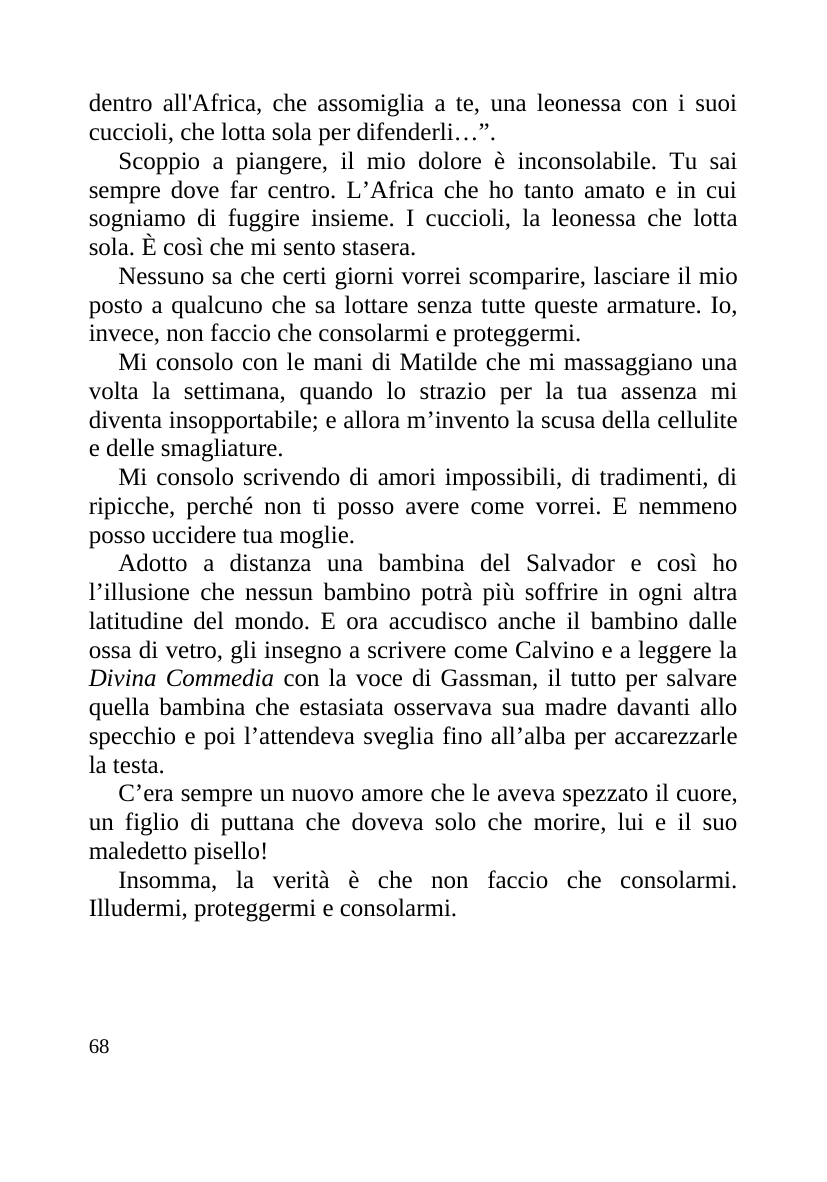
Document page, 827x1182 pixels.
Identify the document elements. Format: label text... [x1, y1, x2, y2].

text Mi consolo scrivendo di amori impossibili, di tradimenti, di ripicche, perché non ti posso avere come vorrei. E nemmeno posso uccidere tua moglie. [88, 462, 738, 548]
text C’era sempre un nuovo amore che le aveva spezzato il cuore, un figlio di puttana che doveva solo che morire, lui e il suo maledetto pisello! [88, 778, 738, 865]
text Nessuno sa che certi giorni vorrei scomparire, lasciare il mio posto a qualcuno che sa lottare senza tutte queste armature. Io, invece, non faccio che consolarmi e proteggermi. [88, 261, 738, 347]
text dentro all'Africa, che assomiglia a te, una leonessa con i suoi cuccioli, che lotta sola per difenderli…”. [88, 88, 738, 146]
text Adotto a distanza una bambina del Salvador e così ho l’illusione che nessun bambino potrà più soffrire in ogni altra latitudine del mondo. E ora accudisco anche il bambino dalle ossa di vetro, gli insegno a scrivere come Calvino e a leggere la Divina Commedia con la voce di Gassman, il tutto per salvare quella bambina che estasiata osservava sua madre davanti allo specchio e poi l’attendeva sveglia fino all’alba per accarezzarle la testa. [88, 548, 738, 778]
text Mi consolo con le mani di Matilde che mi massaggiano una volta la settimana, quando lo strazio per la tua assenza mi diventa insopportabile; e allora m’invento la scusa della cellulite e delle smagliature. [88, 347, 738, 462]
text Insomma, la verità è che non faccio che consolarmi. Illudermi, proteggermi e consolarmi. [88, 865, 738, 922]
text Scoppio a piangere, il mio dolore è inconsolabile. Tu sai sempre dove far centro. L’Africa che ho tanto amato e in cui sogniamo di fuggire insieme. I cuccioli, la leonessa che lotta sola. è così che mi sento stasera. [88, 146, 738, 261]
